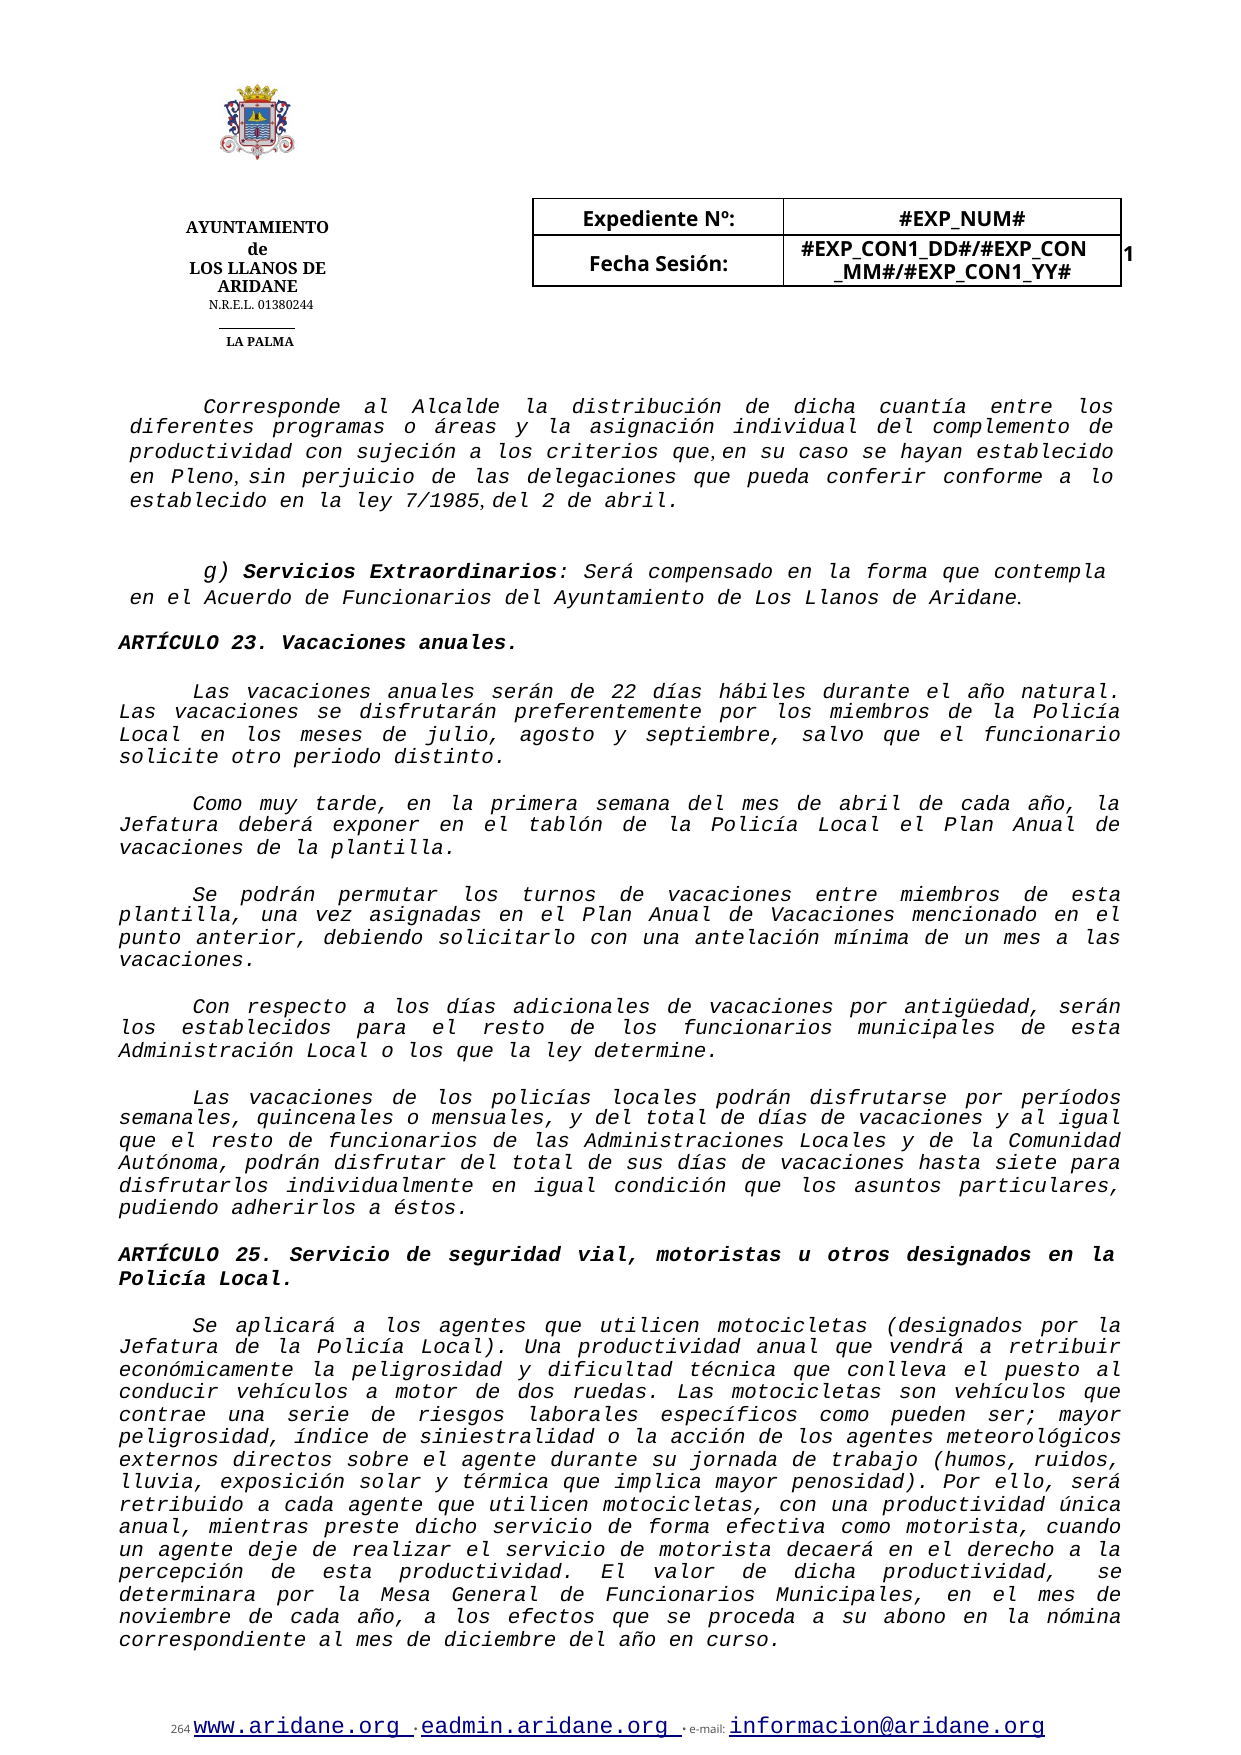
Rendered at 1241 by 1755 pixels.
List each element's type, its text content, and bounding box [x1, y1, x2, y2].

text Las vacaciones de los policías locales podrán disfrutarse por períodos semanales, quincenales o mensuales, y del total de días de vacaciones y al igual que el resto de funcionarios de las Administraciones Locales y de la Comunidad Autónoma, podrán disfrutar del total de sus días de vacaciones hasta siete para disfrutarlos individualmente en igual condición que los asuntos particulares, pudiendo adherirlos a éstos. [119, 1086, 1122, 1221]
text AYUNTAMIENTO [150, 217, 364, 237]
text Corresponde al Alcalde la distribución de dicha cuantía entre los diferentes programas o áreas y la asignación individual del complemento de productividad con sujeción a los criterios que, en su caso se hayan establecido en Pleno, sin perjuicio de las delegaciones que pueda conferir conforme a lo establecido en la ley 7/1985, del 2 de abril. [129, 395, 1114, 514]
subtitle ARTÍCULO 25. Servicio de seguridad vial, motoristas u otros designados en la Policía Local. [119, 1244, 1143, 1291]
text N.R.E.L. 01380244 [208, 296, 1207, 313]
text Las vacaciones anuales serán de 22 días hábiles durante el año natural. Las vacaciones se disfrutarán preferentemente por los miembros de la Policía Local en los meses de julio, agosto y septiembre, salvo que el funcionario solicite otro periodo distinto. [119, 680, 1122, 770]
text LA PALMA [226, 333, 1207, 350]
list Servicios Extraordinarios: Será compensado en la forma que contempla en el Acuerdo de Funcionarios del Ayuntamiento de Los Llanos de Aridane. [129, 559, 1113, 611]
text Como muy tarde, en la primera semana del mes de abril de cada año, la Jefatura deberá exponer en el tablón de la Policía Local el Plan Anual de vacaciones de la plantilla. [119, 793, 1121, 861]
text Se aplicará a los agentes que utilicen motocicletas (designados por la Jefatura de la Policía Local). Una productividad anual que vendrá a retribuir económicamente la peligrosidad y dificultad técnica que conlleva el puesto al conducir vehículos a motor de dos ruedas. Las motocicletas son vehículos que contrae una serie de riesgos laborales específicos como pueden ser; mayor peligrosidad, índice de siniestralidad o la acción de los agentes meteorológicos externos directos sobre el agente durante su jornada de trabajo (humos, ruidos, lluvia, exposición solar y térmica que implica mayor penosidad). Por ello, será retribuido a cada agente que utilicen motocicletas, con una productividad única anual, mientras preste dicho servicio de forma efectiva como motorista, cuando un agente deje de realizar el servicio de motorista decaerá en el derecho a la percepción de esta productividad. El valor de dicha productividad, se determinara por la Mesa General de Funcionarios Municipales, en el mes de noviembre de cada año, a los efectos que se proceda a su abono en la nómina correspondiente al mes de diciembre del año en curso. [119, 1315, 1122, 1652]
text Con respecto a los días adicionales de vacaciones por antigüedad, serán los establecidos para el resto de los funcionarios municipales de esta Administración Local o los que la ley determine. [119, 996, 1121, 1064]
table_header Expediente Nº: [534, 199, 783, 234]
text LOS LLANOS DE ARIDANE [151, 260, 364, 296]
subtitle ARTÍCULO 23. Vacaciones anuales. [119, 632, 1207, 656]
table_header #EXP_NUM# [784, 199, 1120, 234]
text de [247, 237, 532, 260]
text 1 [1123, 237, 1207, 260]
text Se podrán permutar los turnos de vacaciones entre miembros de esta plantilla, una vez asignadas en el Plan Anual de Vacaciones mencionado en el punto anterior, debiendo solicitarlo con una antelación mínima de un mes a las vacaciones. [119, 883, 1122, 973]
table_cell #EXP_CON1_DD#/#EXP_CON _MM#/#EXP_CON1_YY# [784, 236, 1120, 285]
table_cell Fecha Sesión: [534, 236, 783, 285]
